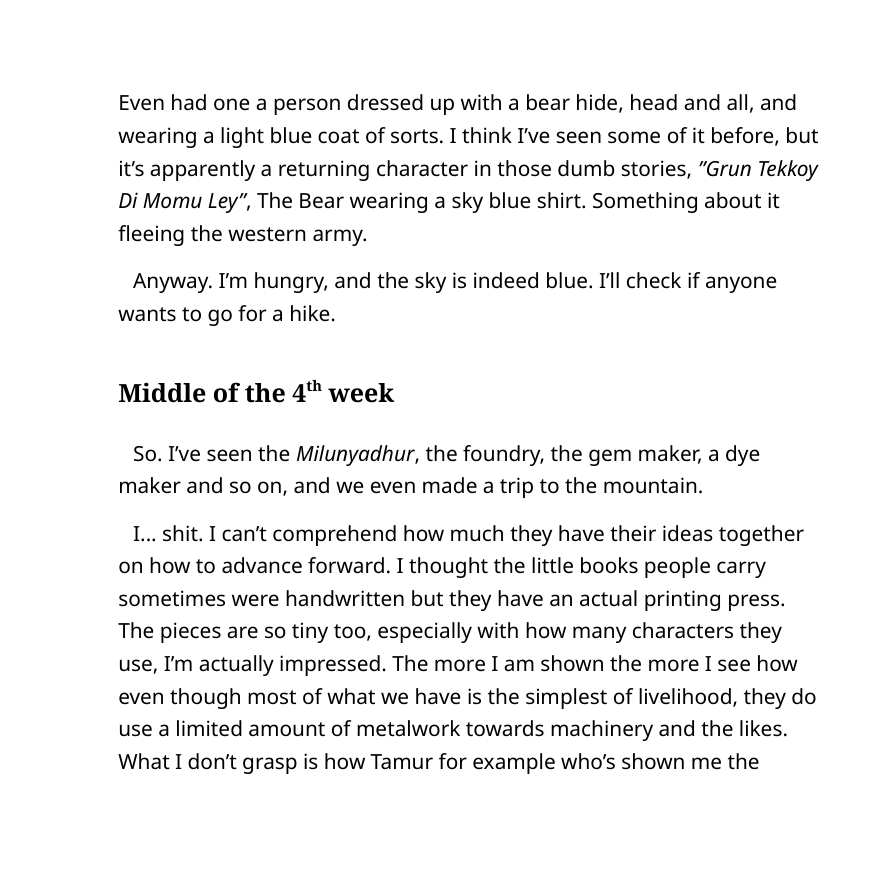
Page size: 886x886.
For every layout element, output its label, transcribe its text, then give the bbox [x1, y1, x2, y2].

subtitle Middle of the 4th week [118, 375, 827, 409]
text So. I’ve seen the Milunyadhur, the foundry, the gem maker, a dye maker and so on, and we even made a trip to the mountain. [118, 439, 827, 500]
text I... shit. I can’t comprehend how much they have their ideas together on how to advance forward. I thought the little books people carry sometimes were handwritten but they have an actual printing press. The pieces are so tiny too, especially with how many characters they use, I’m actually impressed. The more I am shown the more I see how even though most of what we have is the simplest of livelihood, they do use a limited amount of metalwork towards machinery and the likes. What I don’t grasp is how Tamur for example who’s shown me the [118, 519, 827, 775]
text Even had one a person dressed up with a bear hide, head and all, and wearing a light blue coat of sorts. I think I’ve seen some of it before, but it’s apparently a returning character in those dumb stories, ”Grun Tekkoy Di Momu Ley”, The Bear wearing a sky blue shirt. Something about it fleeing the western army. [118, 88, 827, 247]
text Anyway. I’m hungry, and the sky is indeed blue. I’ll check if anyone wants to go for a hike. [118, 266, 827, 327]
